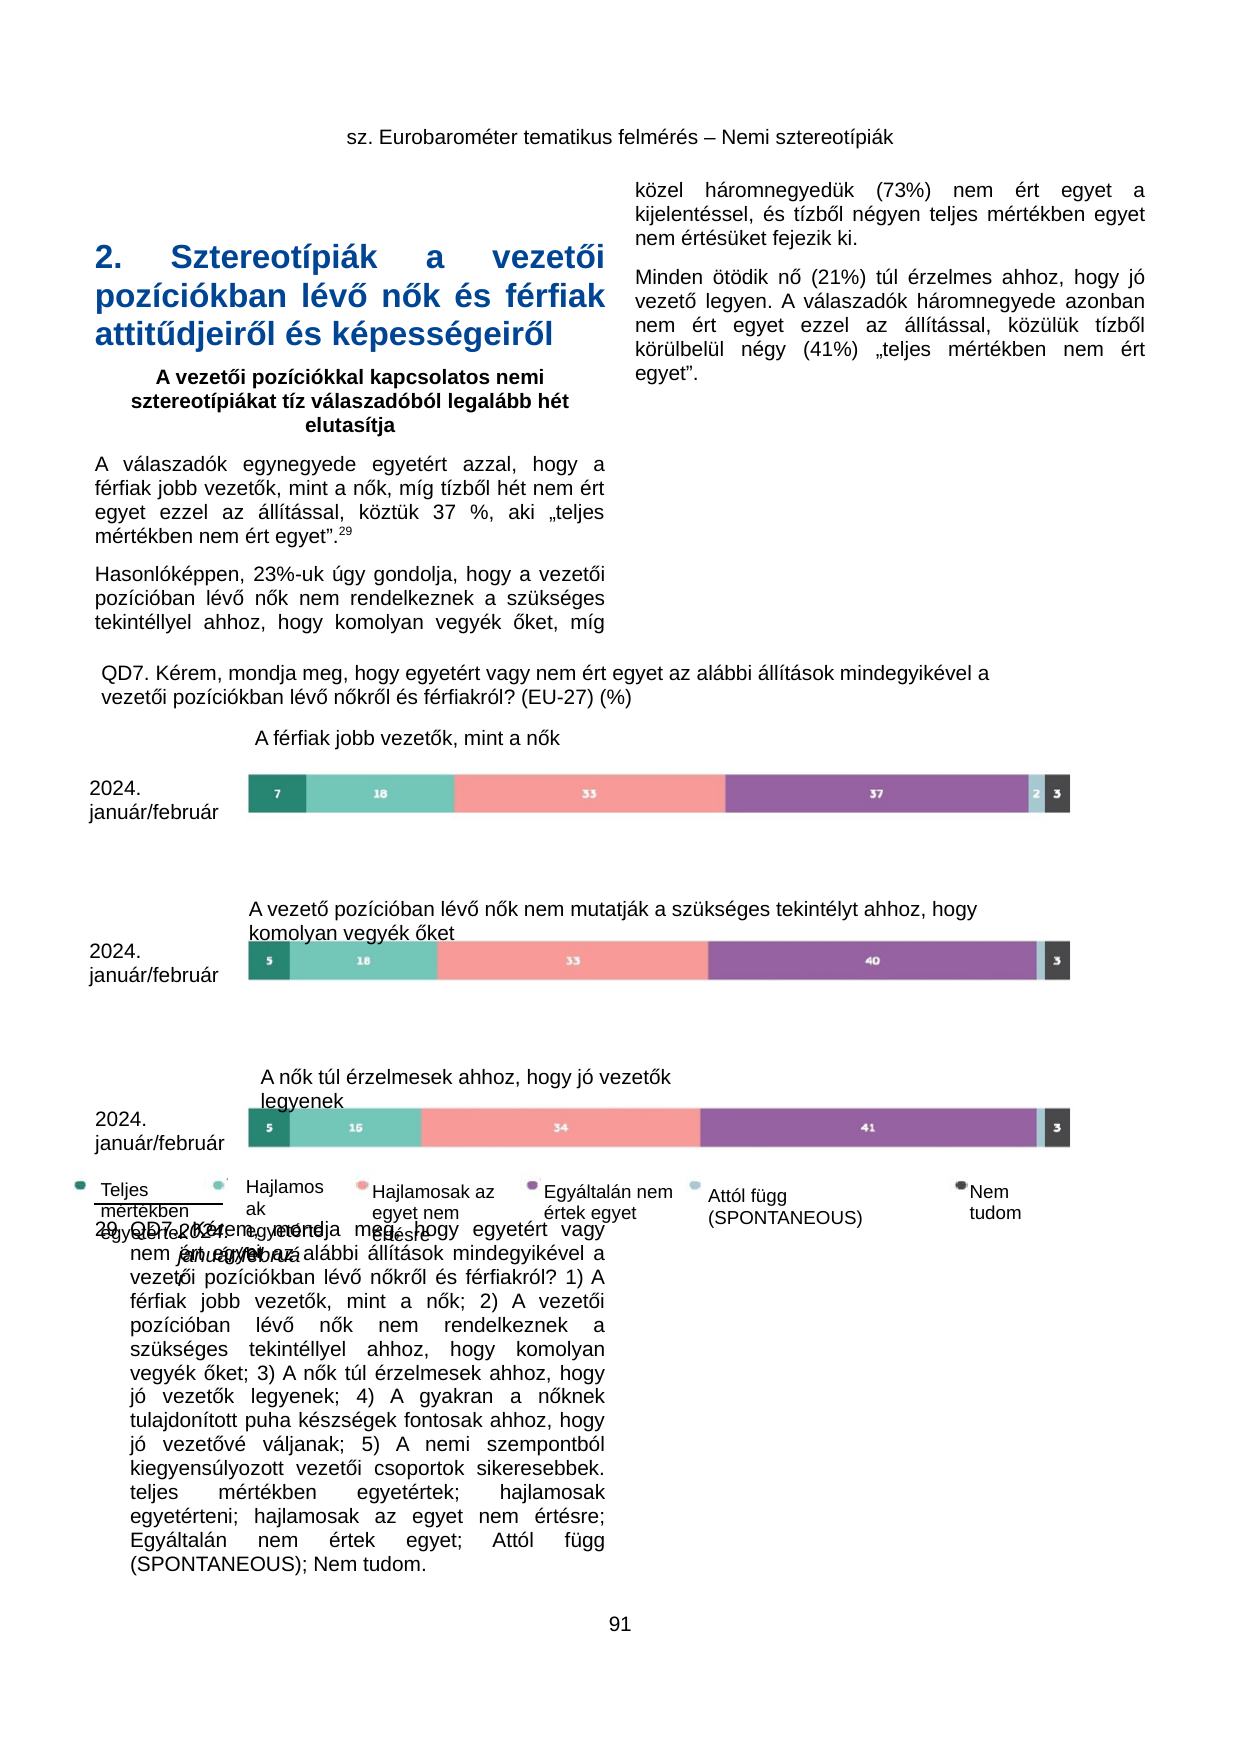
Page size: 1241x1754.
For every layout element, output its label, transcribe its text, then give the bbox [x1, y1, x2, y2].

picture [245, 768, 1073, 1150]
text A válaszadók egynegyede egyetért azzal, hogy a férfiak jobb vezetők, mint a nők, míg tízből hét nem ért egyet ezzel az állítással, köztük 37 %, aki „teljes mértékben nem ért egyet”. [94, 452, 605, 547]
text A vezetői pozíciókkal kapcsolatos nemi sztereotípiákat tíz válaszadóból legalább hét elutasítja [94, 365, 605, 437]
subtitle 2. Sztereotípiák a vezetői pozíciókban lévő nők és férfiak attitűdjeiről és képességeiről [94, 237, 605, 353]
picture [68, 1163, 968, 1200]
text Minden ötödik nő (21%) túl érzelmes ahhoz, hogy jó vezető legyen. A válaszadók háromnegyede azonban nem ért egyet ezzel az állítással, közülük tízből körülbelül négy (41%) „teljes mértékben nem ért egyet”. [635, 264, 1146, 384]
text közel háromnegyedük (73%) nem ért egyet a kijelentéssel, és tízből négyen teljes mértékben egyet nem értésüket fejezik ki. [635, 178, 1146, 250]
text QD7. Kérem, mondja meg, hogy egyetért vagy nem ért egyet az alábbi állítások mindegyikével a vezetői pozíciókban lévő nőkről és férfiakról? 1) A férfiak jobb vezetők, mint a nők; 2) A vezetői pozícióban lévő nők nem rendelkeznek a szükséges tekintéllyel ahhoz, hogy komolyan vegyék őket; 3) A nők túl érzelmesek ahhoz, hogy jó vezetők legyenek; 4) A gyakran a nőknek tulajdonított puha készségek fontosak ahhoz, hogy jó vezetővé váljanak; 5) A nemi szempontból kiegyensúlyozott vezetői csoportok sikeresebbek. teljes mértékben egyetértek; hajlamosak egyetérteni; hajlamosak az egyet nem értésre; Egyáltalán nem értek egyet; Attól függ (SPONTANEOUS); Nem tudom. [94, 1217, 605, 1576]
text Hasonlóképpen, 23%-uk úgy gondolja, hogy a vezetői pozícióban lévő nők nem rendelkeznek a szükséges tekintéllyel ahhoz, hogy komolyan vegyék őket, míg [94, 562, 605, 634]
